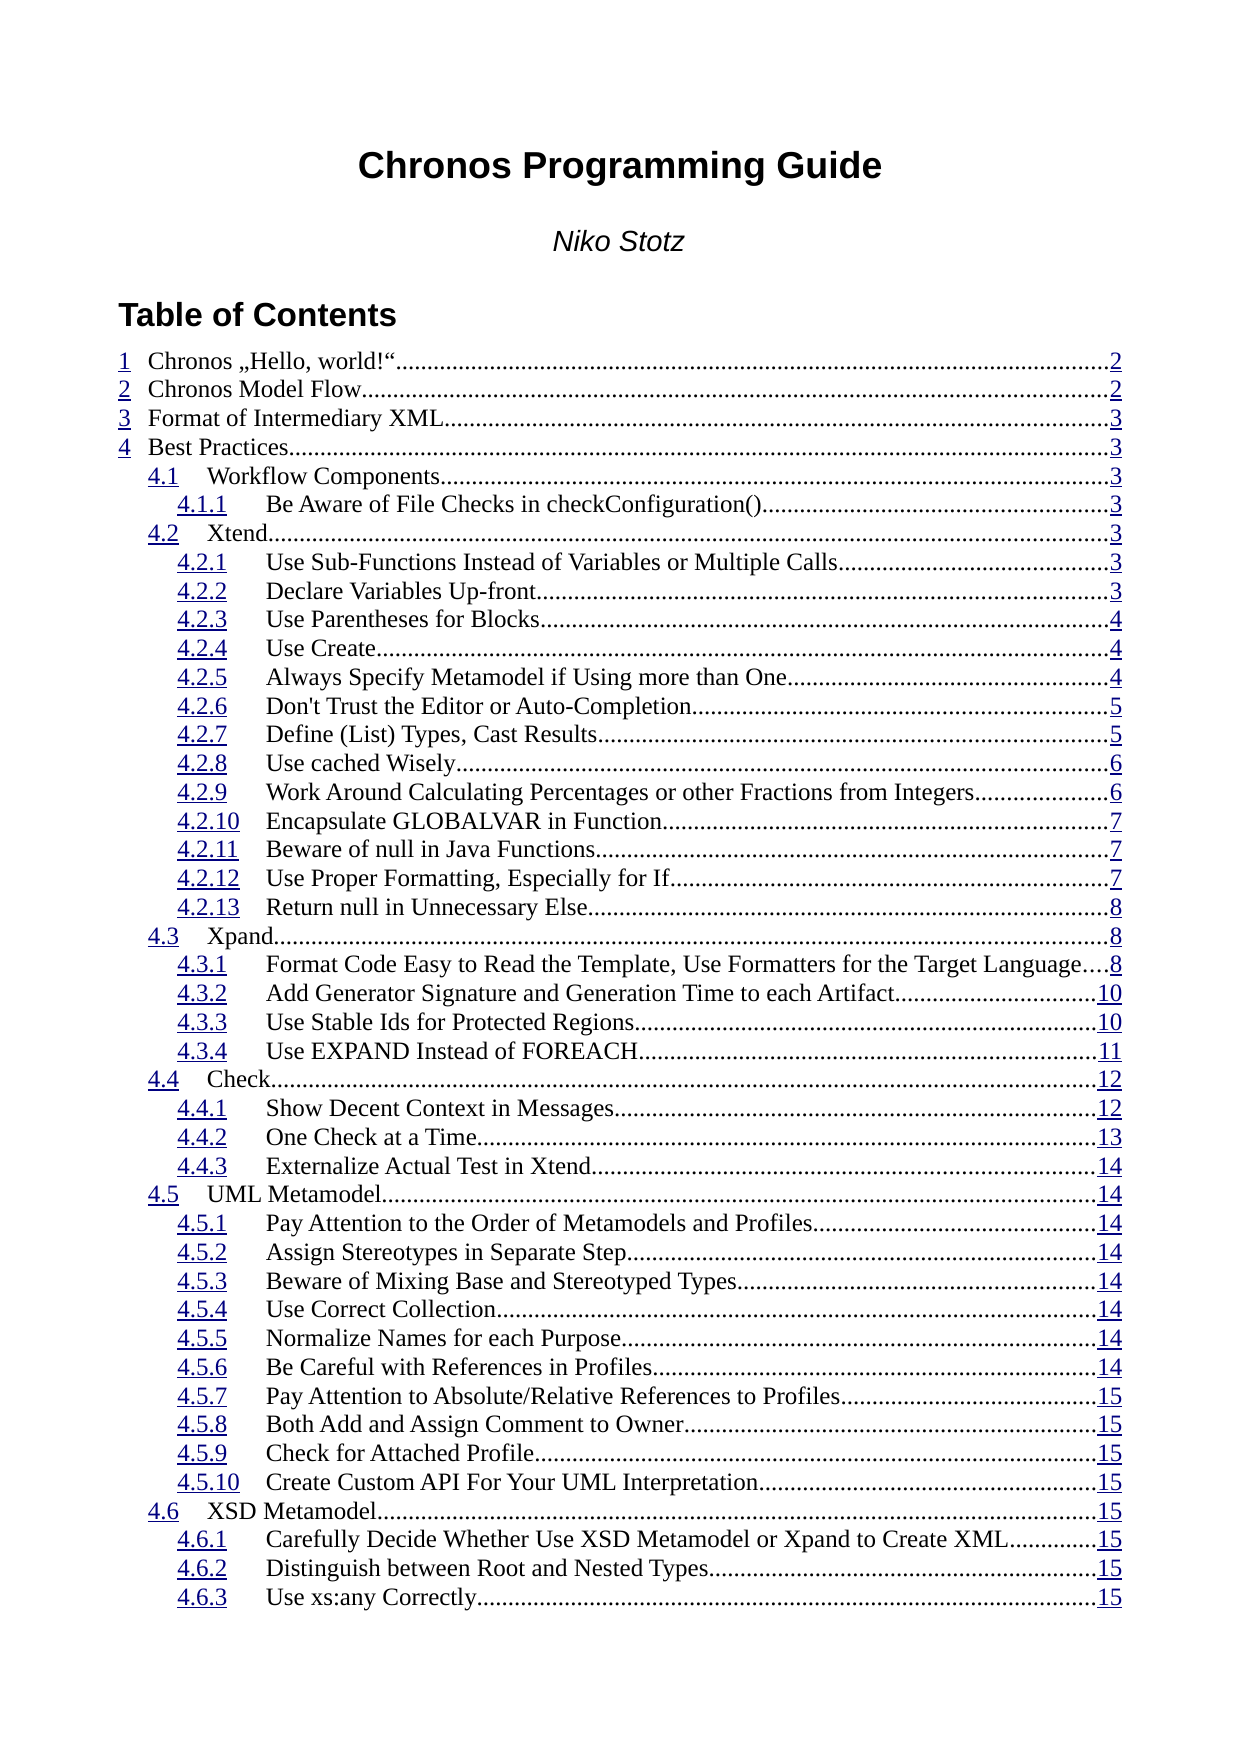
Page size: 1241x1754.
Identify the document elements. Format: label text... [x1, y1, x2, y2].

text 4.5.10 Create Custom API For Your UML Interpretation 15 [177, 1467, 1122, 1496]
text 4.2.13 Return null in Unnecessary Else 8 [177, 892, 1122, 921]
text 4.1.1 Be Aware of File Checks in checkConfiguration() 3 [177, 489, 1122, 518]
text 4.3.1 Format Code Easy to Read the Template, Use Formatters for the Target Language 8 [177, 949, 1122, 978]
text 2 Chronos Model Flow 2 [118, 374, 1122, 403]
text 4.2.4 Use Create 4 [177, 633, 1122, 662]
text 3 Format of Intermediary XML 3 [118, 403, 1122, 432]
text 4.1 Workflow Components 3 [148, 461, 1122, 489]
subtitle Table of Contents [118, 295, 1122, 333]
text 4.2.11 Beware of null in Java Functions 7 [177, 834, 1122, 863]
text 4.5.1 Pay Attention to the Order of Metamodels and Profiles 14 [177, 1208, 1122, 1237]
text 4.2.7 Define (List) Types, Cast Results 5 [177, 719, 1122, 748]
text 4.5.4 Use Correct Collection 14 [177, 1294, 1122, 1323]
text 4.6.2 Distinguish between Root and Nested Types 15 [177, 1553, 1122, 1582]
text 4.4 Check 12 [148, 1064, 1122, 1093]
text 4.2.9 Work Around Calculating Percentages or other Fractions from Integers 6 [177, 777, 1122, 806]
text 4.3.4 Use EXPAND Instead of FOREACH 11 [177, 1036, 1122, 1064]
text 4.5.9 Check for Attached Profile 15 [177, 1438, 1122, 1467]
text 4.2.2 Declare Variables Up-front 3 [177, 576, 1122, 604]
text 4.2.5 Always Specify Metamodel if Using more than One 4 [177, 662, 1122, 691]
text 4.5.7 Pay Attention to Absolute/Relative References to Profiles 15 [177, 1381, 1122, 1409]
text 4.2.8 Use cached Wisely 6 [177, 748, 1122, 777]
text 1 Chronos „Hello, world!“ 2 [118, 346, 1122, 374]
text 4.5.6 Be Careful with References in Profiles 14 [177, 1352, 1122, 1381]
text 4.2.1 Use Sub-Functions Instead of Variables or Multiple Calls 3 [177, 547, 1122, 576]
text 4.2.3 Use Parentheses for Blocks 4 [177, 604, 1122, 633]
text 4.3.2 Add Generator Signature and Generation Time to each Artifact 10 [177, 978, 1122, 1007]
text 4.5.5 Normalize Names for each Purpose 14 [177, 1323, 1122, 1352]
text 4.4.2 One Check at a Time 13 [177, 1122, 1122, 1151]
text 4.3 Xpand 8 [148, 921, 1122, 949]
text 4.4.3 Externalize Actual Test in Xtend 14 [177, 1151, 1122, 1179]
text 4.6.1 Carefully Decide Whether Use XSD Metamodel or Xpand to Create XML 15 [177, 1524, 1122, 1553]
text 4.5.3 Beware of Mixing Base and Stereotyped Types 14 [177, 1266, 1122, 1294]
text 4.2 Xtend 3 [148, 518, 1122, 547]
subtitle Niko Stotz [118, 224, 1122, 257]
title Chronos Programming Guide [118, 143, 1122, 186]
text 4.6 XSD Metamodel 15 [148, 1496, 1122, 1524]
text 4.6.3 Use xs:any Correctly 15 [177, 1582, 1122, 1611]
text 4.5.8 Both Add and Assign Comment to Owner 15 [177, 1409, 1122, 1438]
text 4.5 UML Metamodel 14 [148, 1179, 1122, 1208]
text 4.3.3 Use Stable Ids for Protected Regions 10 [177, 1007, 1122, 1036]
text 4.2.10 Encapsulate GLOBALVAR in Function 7 [177, 806, 1122, 834]
text 4.2.12 Use Proper Formatting, Especially for If 7 [177, 863, 1122, 892]
text 4.4.1 Show Decent Context in Messages 12 [177, 1093, 1122, 1122]
text 4 Best Practices 3 [118, 432, 1122, 461]
text 4.5.2 Assign Stereotypes in Separate Step 14 [177, 1237, 1122, 1266]
text 4.2.6 Don't Trust the Editor or Auto-Completion 5 [177, 691, 1122, 719]
